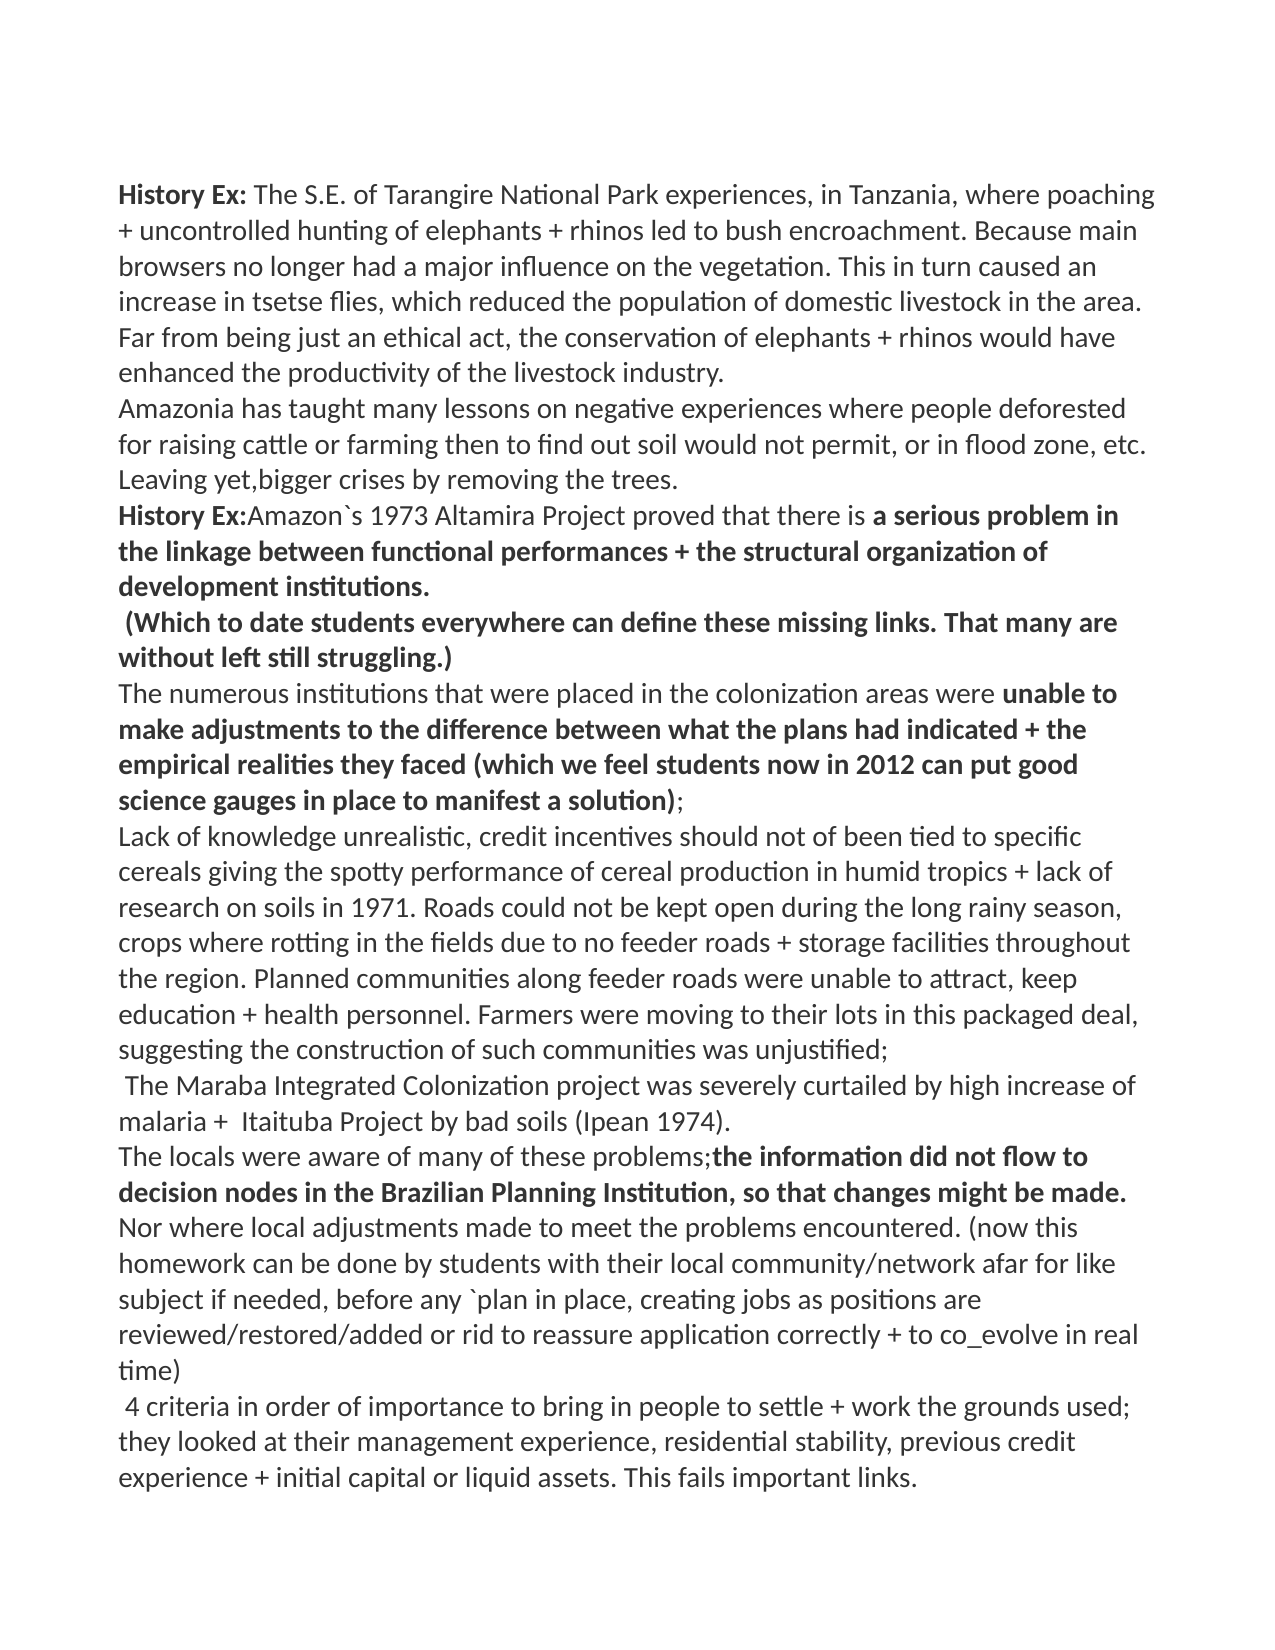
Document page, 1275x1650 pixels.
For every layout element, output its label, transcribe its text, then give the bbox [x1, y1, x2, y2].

text The Maraba Integrated Colonization project was severely curtailed by high increase of malaria + Itaituba Project by bad soils (Ipean 1974). [118, 1067, 1157, 1138]
text Lack of knowledge unrealistic, credit incentives should not of been tied to specific cereals giving the spotty performance of cereal production in humid tropics + lack of research on soils in 1971. Roads could not be kept open during the long rainy season, crops where rotting in the fields due to no feeder roads + storage facilities throughout the region. Planned communities along feeder roads were unable to attract, keep education + health personnel. Farmers were moving to their lots in this packaged deal, suggesting the construction of such communities was unjustified; [118, 818, 1157, 1067]
text The locals were aware of many of these problems;the information did not flow to decision nodes in the Brazilian Planning Institution, so that changes might be made. Nor where local adjustments made to meet the problems encountered. (now this homework can be done by students with their local community/network afar for like subject if needed, before any `plan in place, creating jobs as positions are reviewed/restored/added or rid to reassure application correctly + to co_evolve in real time) [118, 1138, 1157, 1388]
text (Which to date students everywhere can define these missing links. That many are without left still struggling.) [118, 604, 1157, 675]
text 4 criteria in order of importance to bring in people to settle + work the grounds used; they looked at their management experience, residential stability, previous credit experience + initial capital or liquid assets. This fails important links. [118, 1388, 1157, 1494]
text The numerous institutions that were placed in the colonization areas were unable to make adjustments to the difference between what the plans had indicated + the empirical realities they faced (which we feel students now in 2012 can put good science gauges in place to manifest a solution); [118, 675, 1157, 818]
text Amazonia has taught many lessons on negative experiences where people deforested for raising cattle or farming then to find out soil would not permit, or in flood zone, etc. Leaving yet,bigger crises by removing the trees. [118, 390, 1157, 497]
text Far from being just an ethical act, the conservation of elephants + rhinos would have enhanced the productivity of the livestock industry. [118, 319, 1157, 390]
text History Ex:Amazon`s 1973 Altamira Project proved that there is a serious problem in the linkage between functional performances + the structural organization of development institutions. [118, 497, 1157, 604]
text History Ex: The S.E. of Tarangire National Park experiences, in Tanzania, where poaching + uncontrolled hunting of elephants + rhinos led to bush encroachment. Because main browsers no longer had a major influence on the vegetation. This in turn caused an increase in tsetse flies, which reduced the population of domestic livestock in the area. [118, 176, 1157, 319]
